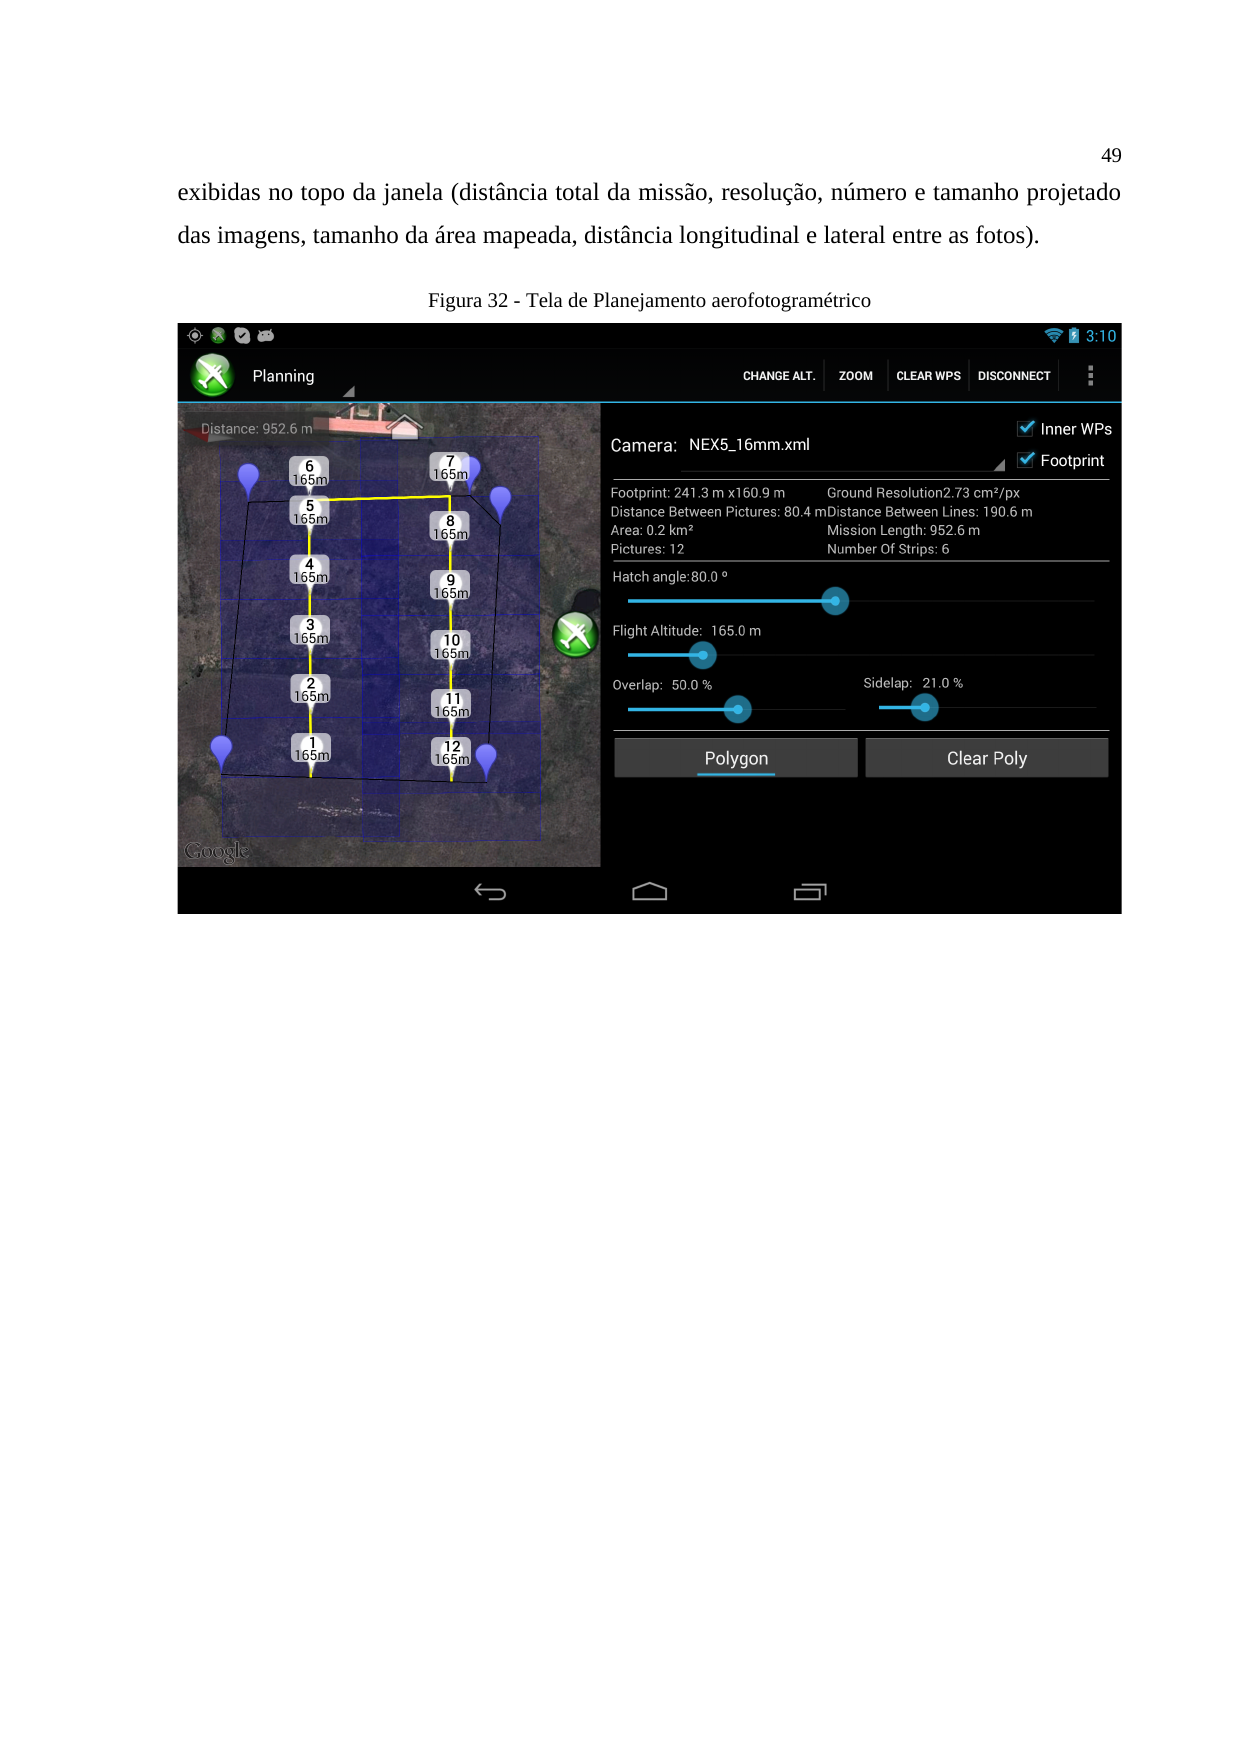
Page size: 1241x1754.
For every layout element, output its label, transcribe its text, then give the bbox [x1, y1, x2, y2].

picture [177, 323, 1122, 914]
list Tela de Planejamento aerofotogramétrico [177, 287, 1122, 312]
text exibidas no topo da janela (distância total da missão, resolução, número e tamanho projetado das imagens, tamanho da área mapeada, distância longitudinal e lateral entre as fotos). [177, 177, 1122, 249]
